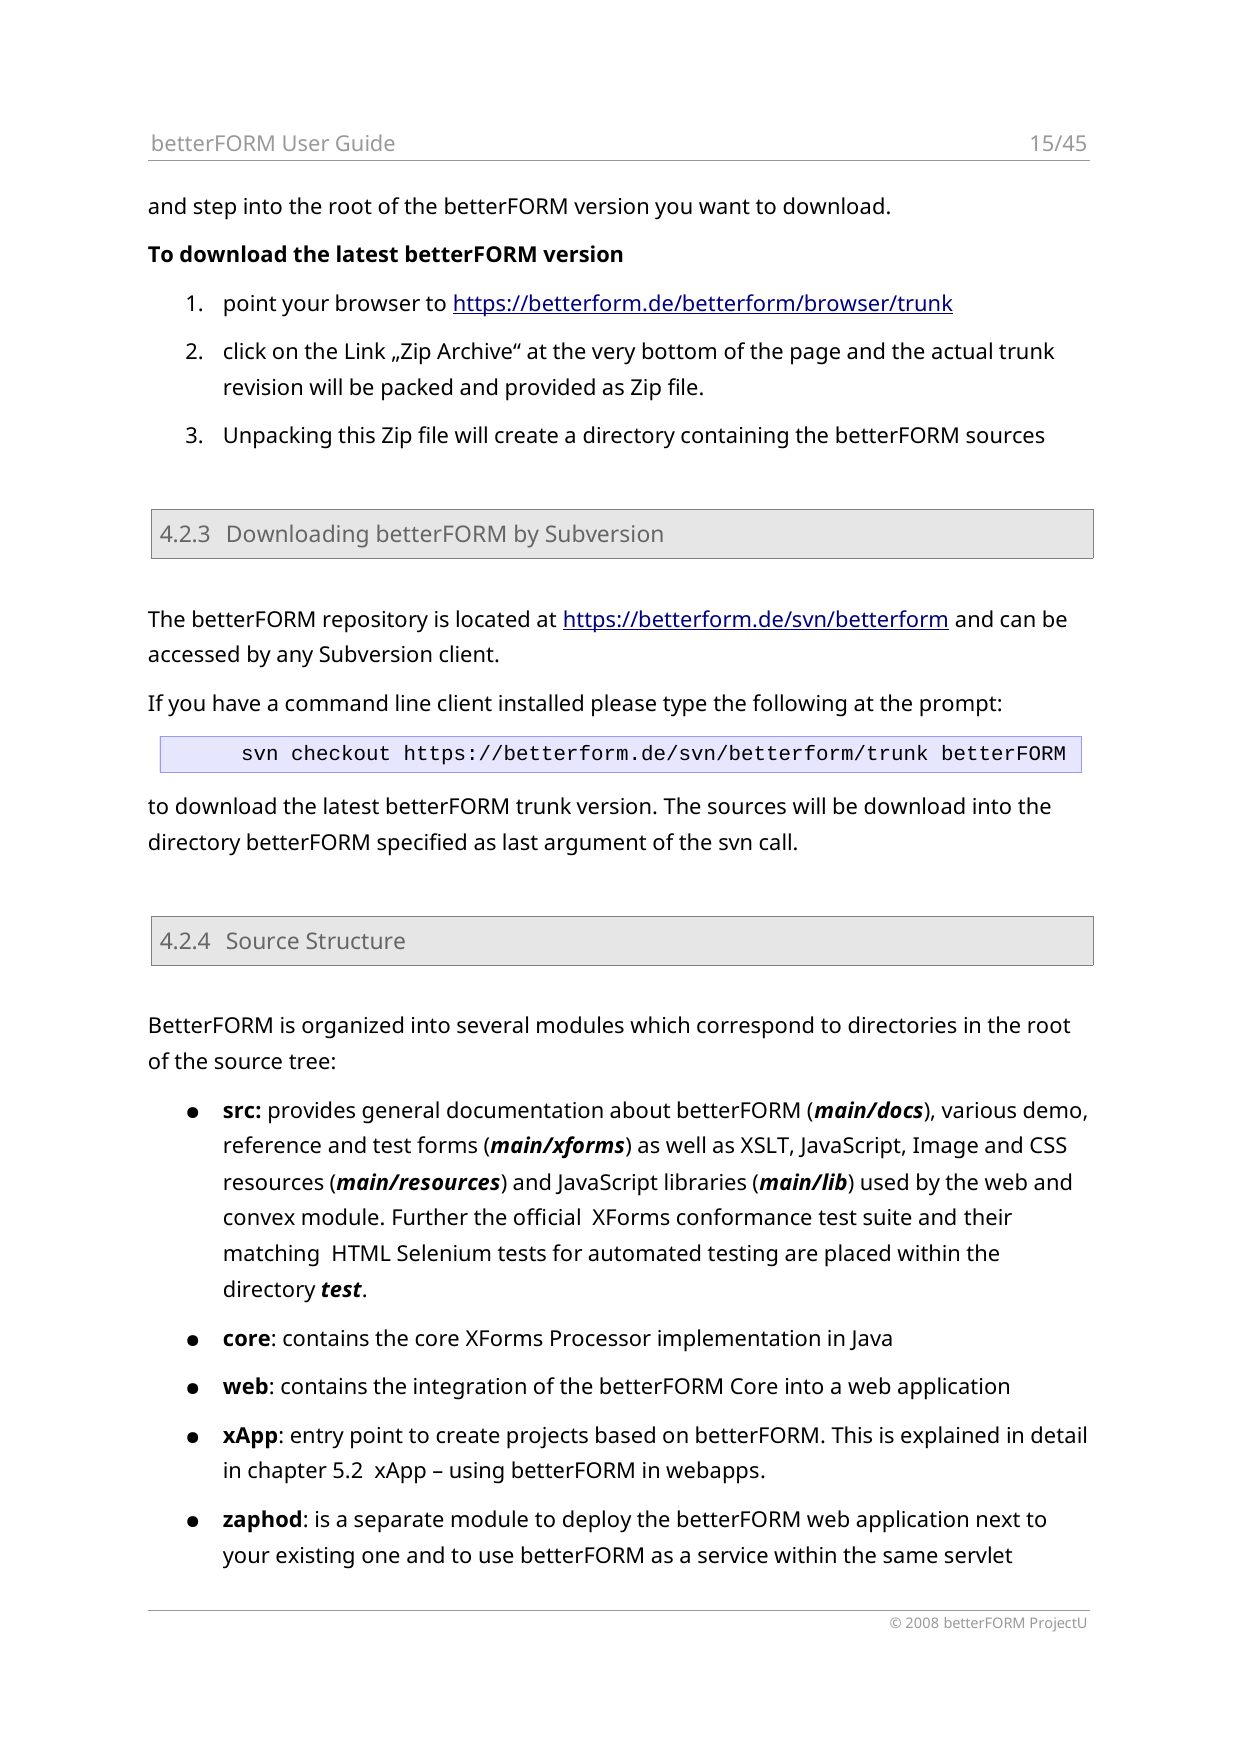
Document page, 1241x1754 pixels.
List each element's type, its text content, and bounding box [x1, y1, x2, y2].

list core: contains the core XForms Processor implementation in Java [185, 1323, 1090, 1353]
text The betterFORM repository is located at https://betterform.de/svn/betterform and can be accessed by any Subversion client. [148, 603, 1090, 669]
list xApp: entry point to create projects based on betterFORM. This is explained in detail in chapter 5.2 xApp – using betterFORM in webapps. [185, 1419, 1090, 1485]
subtitle Source Structure [152, 917, 1093, 965]
list point your browser to https://betterform.de/betterform/browser/trunk [185, 287, 1093, 317]
list src: provides general documentation about betterFORM (main/docs), various demo, reference and test forms (main/xforms) as well as XSLT, JavaScript, Image and CSS resources (main/resources) and JavaScript libraries (main/lib) used by the web and convex module. Further the official XForms conformance test suite and their matching HTML Selenium tests for automated testing are placed within the directory test. [185, 1094, 1090, 1304]
text If you have a command line client installed please type the following at the prompt: [148, 688, 1090, 718]
text BetterFORM is organized into several modules which correspond to directories in the root of the source tree: [148, 1010, 1090, 1076]
text To download the latest betterFORM version [148, 239, 1090, 269]
text and step into the root of the betterFORM version you want to download. [148, 191, 1090, 221]
list zaphod: is a separate module to deploy the betterFORM web application next to your existing one and to use betterFORM as a service within the same servlet [185, 1504, 1090, 1570]
subtitle Downloading betterFORM by Subversion [152, 510, 1093, 558]
list Unpacking this Zip file will create a directory containing the betterFORM sources [185, 420, 1093, 450]
text to download the latest betterFORM trunk version. The sources will be download into the directory betterFORM specified as last argument of the svn call. [148, 791, 1090, 857]
list web: contains the integration of the betterFORM Core into a web application [185, 1371, 1090, 1401]
list click on the Link „Zip Archive“ at the very bottom of the page and the actual trunk revision will be packed and provided as Zip file. [185, 336, 1093, 402]
text svn checkout https://betterform.de/svn/betterform/trunk betterFORM [161, 737, 1081, 772]
